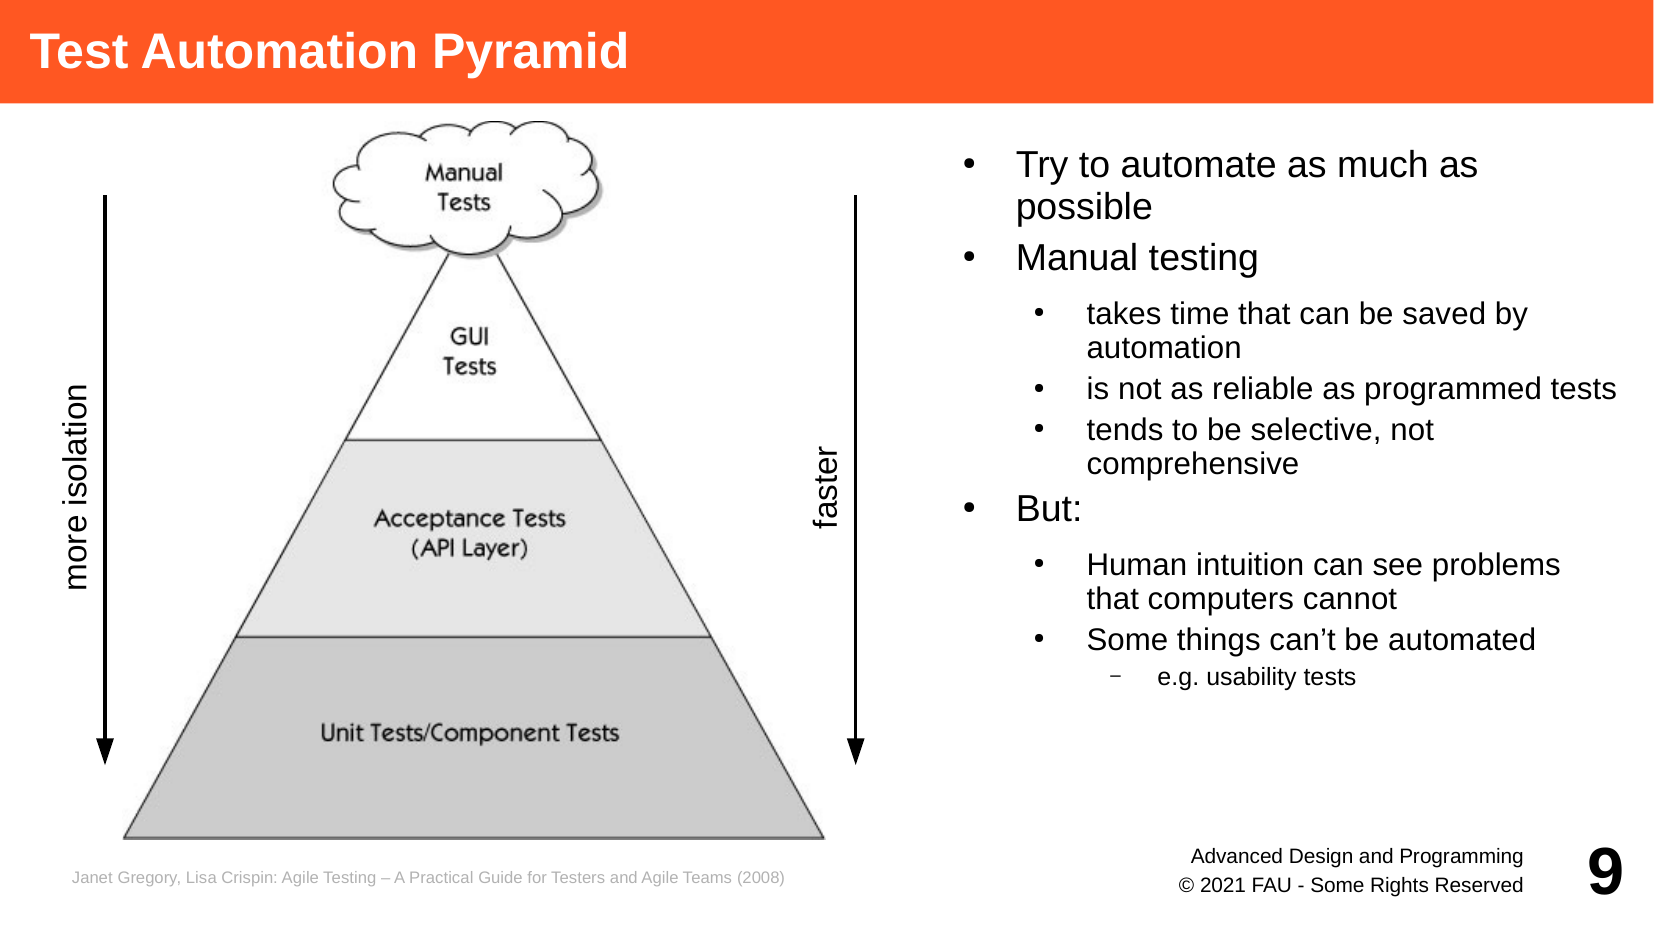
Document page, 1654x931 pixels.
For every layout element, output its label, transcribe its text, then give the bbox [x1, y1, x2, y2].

picture [122, 121, 826, 841]
list Try to automate as much as possible Manual testing takes time that can be saved by automation is not as reliable as programmed tests tends to be selective, not comprehensive But: Human intuition can see problems that computers cannot Some things can’t be automated e.g. usability tests [945, 143, 1621, 823]
text_box more isolation [44, 315, 106, 661]
title Test Automation Pyramid [0, 0, 1654, 104]
text_box Janet Gregory, Lisa Crispin: Agile Testing – A Practical Guide for Testers and Agile Teams (2008) [60, 856, 1006, 899]
text_box faster [795, 315, 856, 661]
